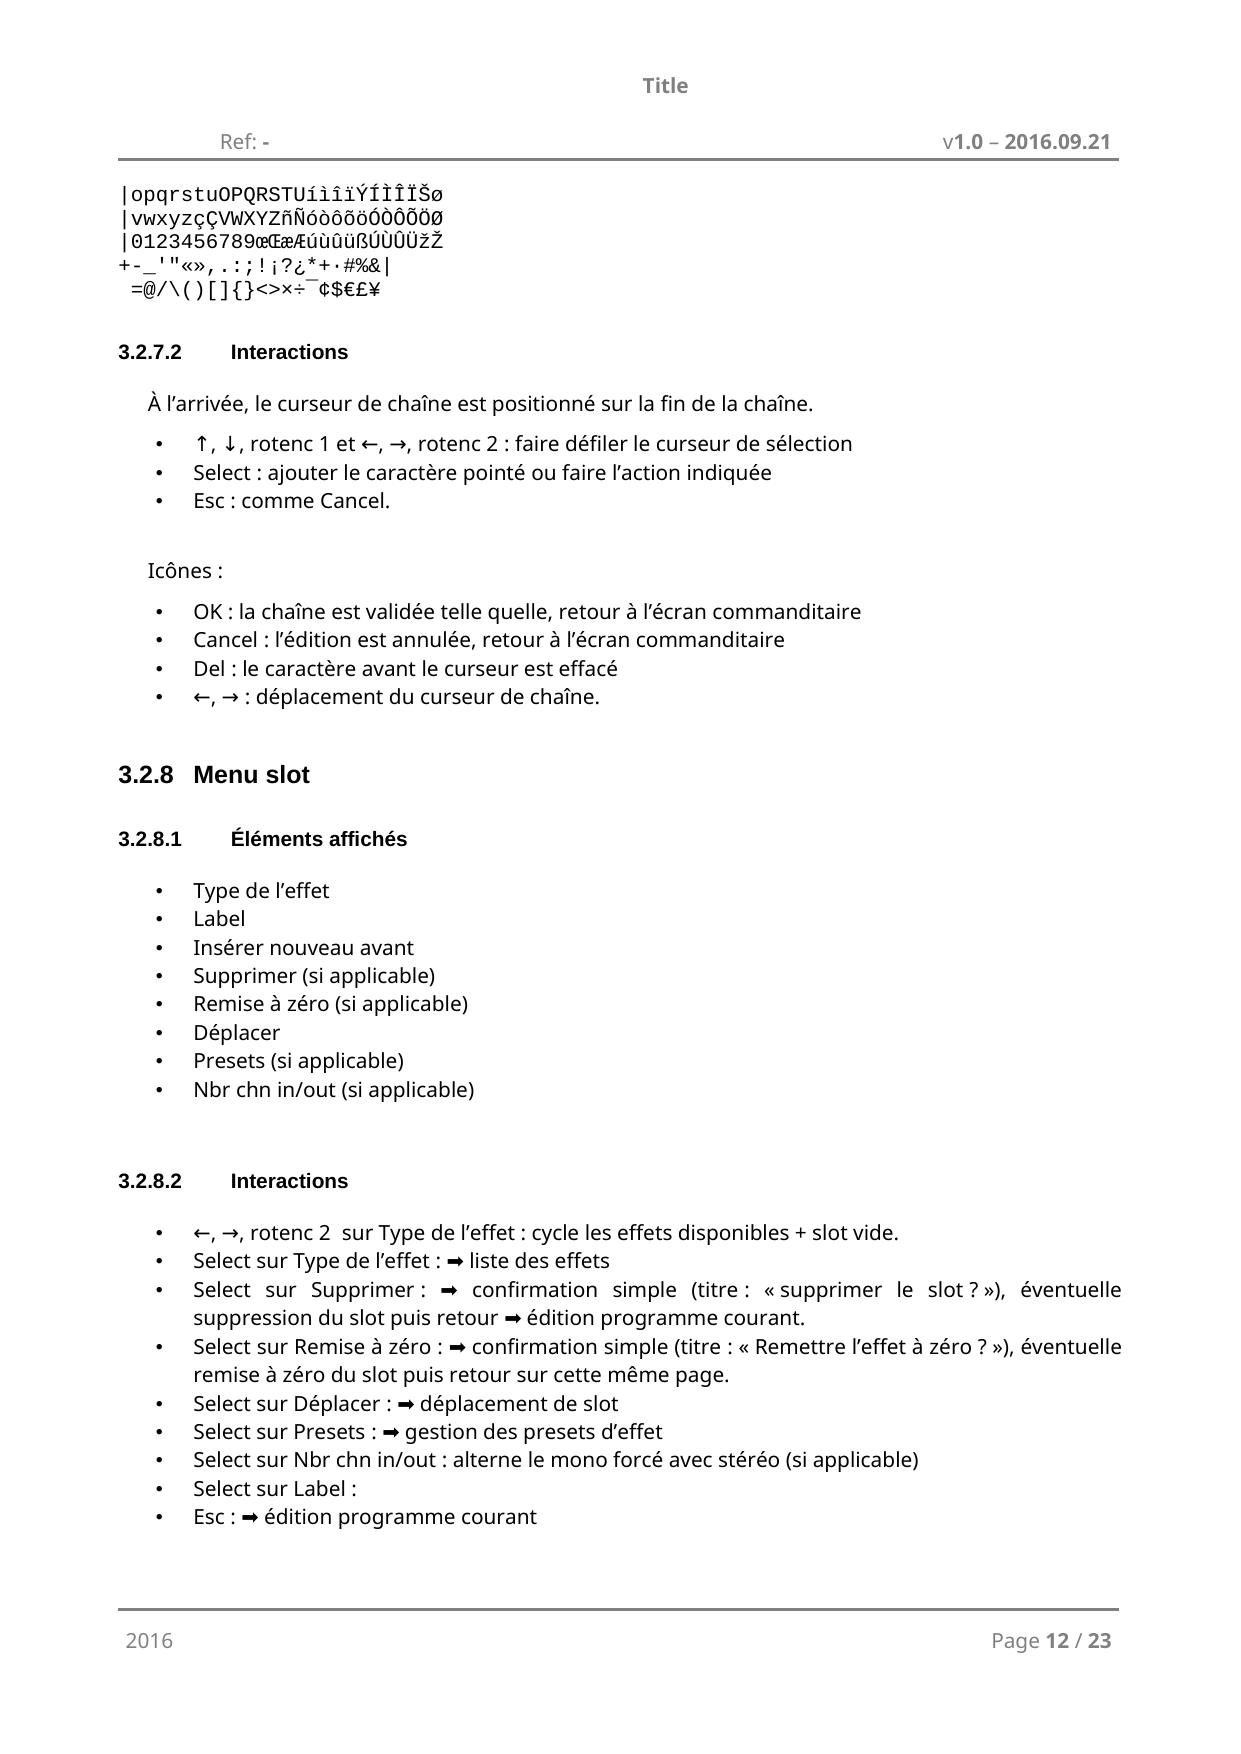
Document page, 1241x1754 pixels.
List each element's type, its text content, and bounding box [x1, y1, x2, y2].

subtitle Interactions [118, 340, 1122, 364]
list Cancel : l’édition est annulée, retour à l’écran commanditaire [156, 625, 1122, 654]
subtitle Éléments affichés [118, 827, 1122, 851]
list Esc : ➡ édition programme courant [156, 1502, 1122, 1531]
list ↑, ↓, rotenc 1 et ←, →, rotenc 2 : faire défiler le curseur de sélection [156, 429, 1122, 458]
list Remise à zéro (si applicable) [156, 989, 1122, 1018]
list Select sur Nbr chn in/out : alterne le mono forcé avec stéréo (si applicable) [156, 1446, 1122, 1474]
text |opqrstuOPQRSTUíìîïÝÍÌÎÏŠø [118, 184, 1122, 208]
subtitle Menu slot [118, 761, 1122, 789]
subtitle Interactions [118, 1169, 1122, 1193]
list OK : la chaîne est validée telle quelle, retour à l’écran commanditaire [156, 597, 1122, 625]
list Select sur Remise à zéro : ➡ confirmation simple (titre : « Remettre l’effet à zéro ? »), éventuelle remise à zéro du slot puis retour sur cette même page. [156, 1332, 1122, 1389]
list Nbr chn in/out (si applicable) [156, 1075, 1122, 1103]
list Select sur Presets : ➡ gestion des presets d’effet [156, 1417, 1122, 1446]
text +-_'"«»,.:;!¡?¿*+·#%&| [118, 255, 1122, 278]
text |vwxyzçÇVWXYZñÑóòôõöÓÒÔÕÖØ [118, 208, 1122, 231]
text Icônes : [118, 556, 1122, 584]
list Select sur Label : [156, 1474, 1122, 1502]
list Select sur Supprimer : ➡ confirmation simple (titre : « supprimer le slot ? »), éventuelle suppression du slot puis retour ➡ édition programme courant. [156, 1275, 1122, 1332]
list Label [156, 904, 1122, 933]
list Del : le caractère avant le curseur est effacé [156, 654, 1122, 682]
list Select sur Déplacer : ➡ déplacement de slot [156, 1389, 1122, 1417]
list Insérer nouveau avant [156, 933, 1122, 961]
text =@/\()[]{}<>×÷¯¢$€£¥ [118, 278, 1122, 302]
list Presets (si applicable) [156, 1046, 1122, 1075]
list Type de l’effet [156, 876, 1122, 904]
list Déplacer [156, 1018, 1122, 1046]
list Supprimer (si applicable) [156, 961, 1122, 989]
list Select sur Type de l’effet : ➡ liste des effets [156, 1247, 1122, 1275]
list Esc : comme Cancel. [156, 486, 1122, 515]
text À l’arrivée, le curseur de chaîne est positionné sur la fin de la chaîne. [118, 389, 1122, 417]
list ←, → : déplacement du curseur de chaîne. [156, 682, 1122, 711]
list ←, →, rotenc 2 sur Type de l’effet : cycle les effets disponibles + slot vide. [156, 1218, 1122, 1247]
text |0123456789œŒæÆúùûüßÚÙÛÜžŽ [118, 231, 1122, 255]
list Select : ajouter le caractère pointé ou faire l’action indiquée [156, 458, 1122, 486]
